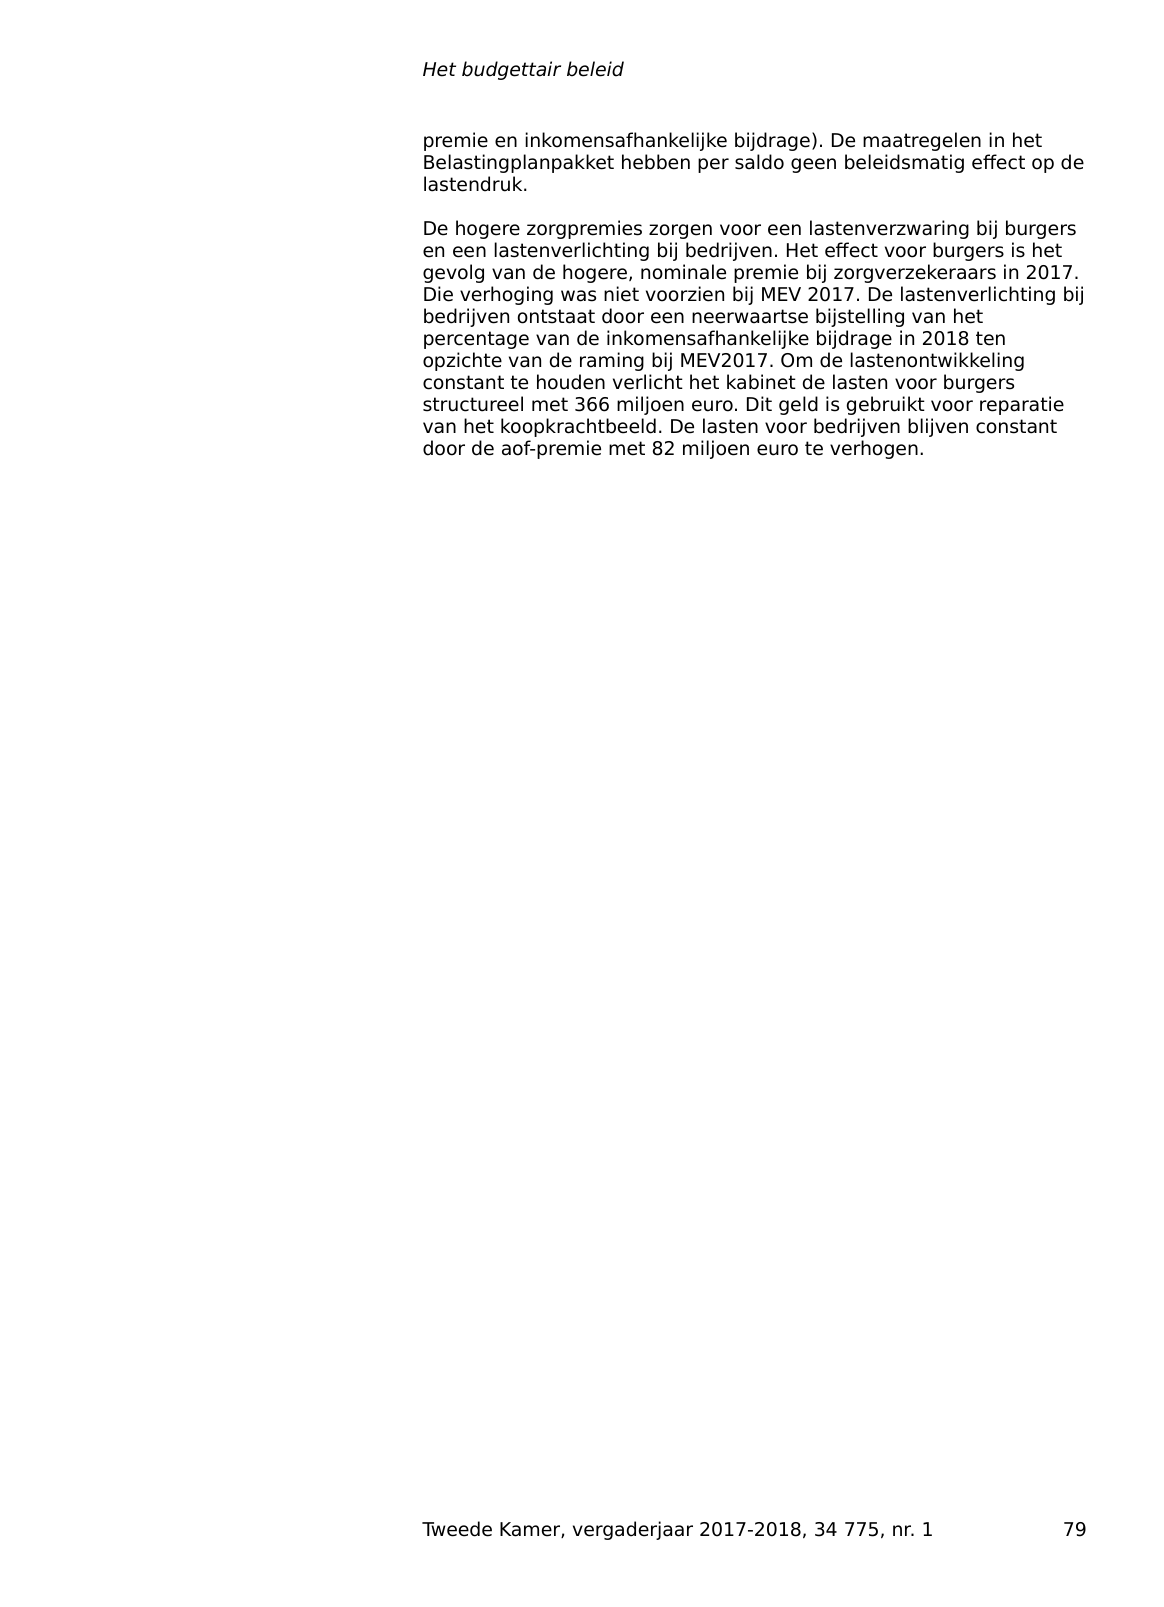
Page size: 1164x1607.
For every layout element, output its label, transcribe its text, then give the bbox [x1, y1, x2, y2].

text premie en inkomensafhankelijke bijdrage). De maatregelen in het Belastingplanpakket hebben per saldo geen beleidsmatig effect op de lastendruk. [422, 130, 1087, 196]
text De hogere zorgpremies zorgen voor een lastenverzwaring bij burgers en een lastenverlichting bij bedrijven. Het effect voor burgers is het gevolg van de hogere, nominale premie bij zorgverzekeraars in 2017. Die verhoging was niet voorzien bij MEV 2017. De lastenverlichting bij bedrijven ontstaat door een neerwaartse bijstelling van het percentage van de inkomensafhankelijke bijdrage in 2018 ten opzichte van de raming bij MEV2017. Om de lastenontwikkeling constant te houden verlicht het kabinet de lasten voor burgers structureel met 366 miljoen euro. Dit geld is gebruikt voor reparatie van het koopkrachtbeeld. De lasten voor bedrijven blijven constant door de aof-premie met 82 miljoen euro te verhogen. [422, 218, 1087, 460]
